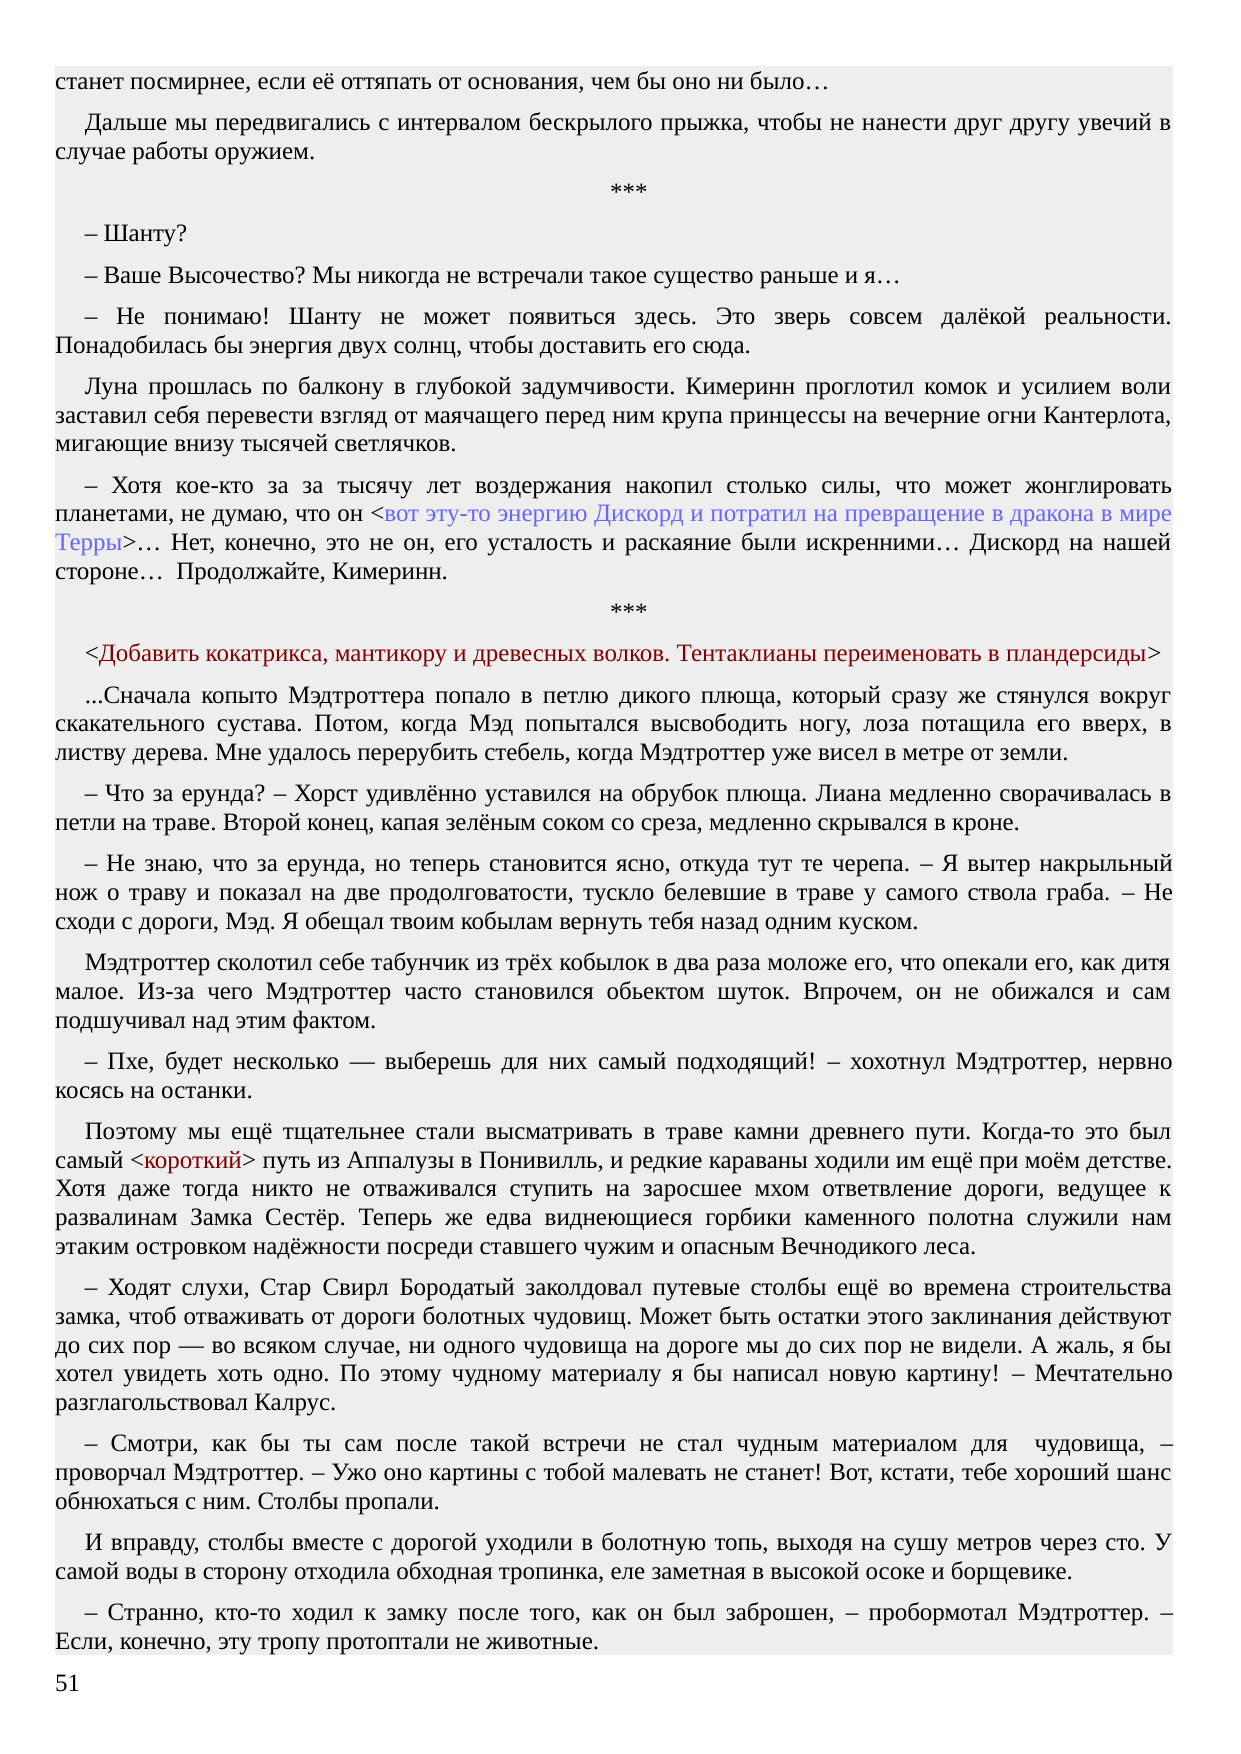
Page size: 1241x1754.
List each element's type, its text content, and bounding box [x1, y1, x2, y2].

text – Не знаю, что за ерунда, но теперь становится ясно, откуда тут те черепа. – Я вытер накрыльный нож о траву и показал на две продолговатости, тускло белевшие в траве у самого ствола граба. – Не сходи с дороги, Мэд. Я обещал твоим кобылам вернуть тебя назад одним куском. [55, 848, 1173, 935]
text Луна прошлась по балкону в глубокой задумчивости. Кимеринн проглотил комок и усилием воли заставил себя перевести взгляд от маячащего перед ним крупа принцессы на вечерние огни Кантерлота, мигающие внизу тысячей светлячков. [55, 371, 1173, 457]
text – Ваше Высочество? Мы никогда не встречали такое существо раньше и я… [55, 260, 1173, 288]
text станет посмирнее, если её оттяпать от основания, чем бы оно ни было… [55, 66, 1173, 95]
text И вправду, столбы вместе с дорогой уходили в болотную топь, выходя на сушу метров через сто. У самой воды в сторону отходила обходная тропинка, еле заметная в высокой осоке и борщевике. [55, 1527, 1173, 1585]
text – Шанту? [55, 218, 1173, 247]
text *** [55, 177, 1173, 206]
text *** [55, 597, 1173, 626]
text Мэдтроттер сколотил себе табунчик из трёх кобылок в два раза моложе его, что опекали его, как дитя малое. Из-за чего Мэдтроттер часто становился обьектом шуток. Впрочем, он не обижался и сам подшучивал над этим фактом. [55, 947, 1173, 1033]
text – Что за ерунда? – Хорст удивлённо уставился на обрубок плюща. Лиана медленно сворачивалась в петли на траве. Второй конец, капая зелёным соком со среза, медленно скрывался в кроне. [55, 778, 1173, 836]
text – Смотри, как бы ты сам после такой встречи не стал чудным материалом для чудовища, – проворчал Мэдтроттер. – Ужо оно картины с тобой малевать не станет! Вот, кстати, тебе хороший шанс обнюхаться с ним. Столбы пропали. [55, 1428, 1173, 1515]
text Поэтому мы ещё тщательнее стали высматривать в траве камни древнего пути. Когда-то это был самый <короткий> путь из Аппалузы в Понивилль, и редкие караваны ходили им ещё при моём детстве. Хотя даже тогда никто не отваживался ступить на заросшее мхом ответвление дороги, ведущее к развалинам Замка Сестёр. Теперь же едва виднеющиеся горбики каменного полотна служили нам этаким островком надёжности посреди ставшего чужим и опасным Вечнодикого леса. [55, 1116, 1173, 1260]
text Дальше мы передвигались с интервалом бескрылого прыжка, чтобы не нанести друг другу увечий в случае работы оружием. [55, 107, 1173, 165]
text – Пхе, будет несколько — выберешь для них самый подходящий! – хохотнул Мэдтроттер, нервно косясь на останки. [55, 1046, 1173, 1103]
text <Добавить кокатрикса, мантикору и древесных волков. Тентаклианы переименовать в пландерсиды> [55, 638, 1173, 667]
text – Хотя кое-кто за за тысячу лет воздержания накопил столько силы, что может жонглировать планетами, не думаю, что он <вот эту-то энергию Дискорд и потратил на превращение в дракона в мире Терры>… Нет, конечно, это не он, его усталость и раскаяние были искренними… Дискорд на нашей стороне… Продолжайте, Кимеринн. [55, 470, 1173, 585]
text ...Сначала копыто Мэдтроттера попало в петлю дикого плюща, который сразу же стянулся вокруг скакательного сустава. Потом, когда Мэд попытался высвободить ногу, лоза потащила его вверх, в листву дерева. Мне удалось перерубить стебель, когда Мэдтроттер уже висел в метре от земли. [55, 680, 1173, 766]
text – Странно, кто-то ходил к замку после того, как он был заброшен, – пробормотал Мэдтроттер. – Если, конечно, эту тропу протоптали не животные. [55, 1597, 1173, 1655]
text – Не понимаю! Шанту не может появиться здесь. Это зверь совсем далёкой реальности. Понадобилась бы энергия двух солнц, чтобы доставить его сюда. [55, 301, 1173, 358]
text – Ходят слухи, Стар Cвирл Бородатый заколдовал путевые столбы ещё во времена строительства замка, чтоб отваживать от дороги болотных чудовищ. Может быть остатки этого заклинания действуют до сих пор — во всяком случае, ни одного чудовища на дороге мы до сих пор не видели. А жаль, я бы хотел увидеть хоть одно. По этому чудному материалу я бы написал новую картину! – Мечтательно разглагольствовал Калрус. [55, 1272, 1173, 1416]
